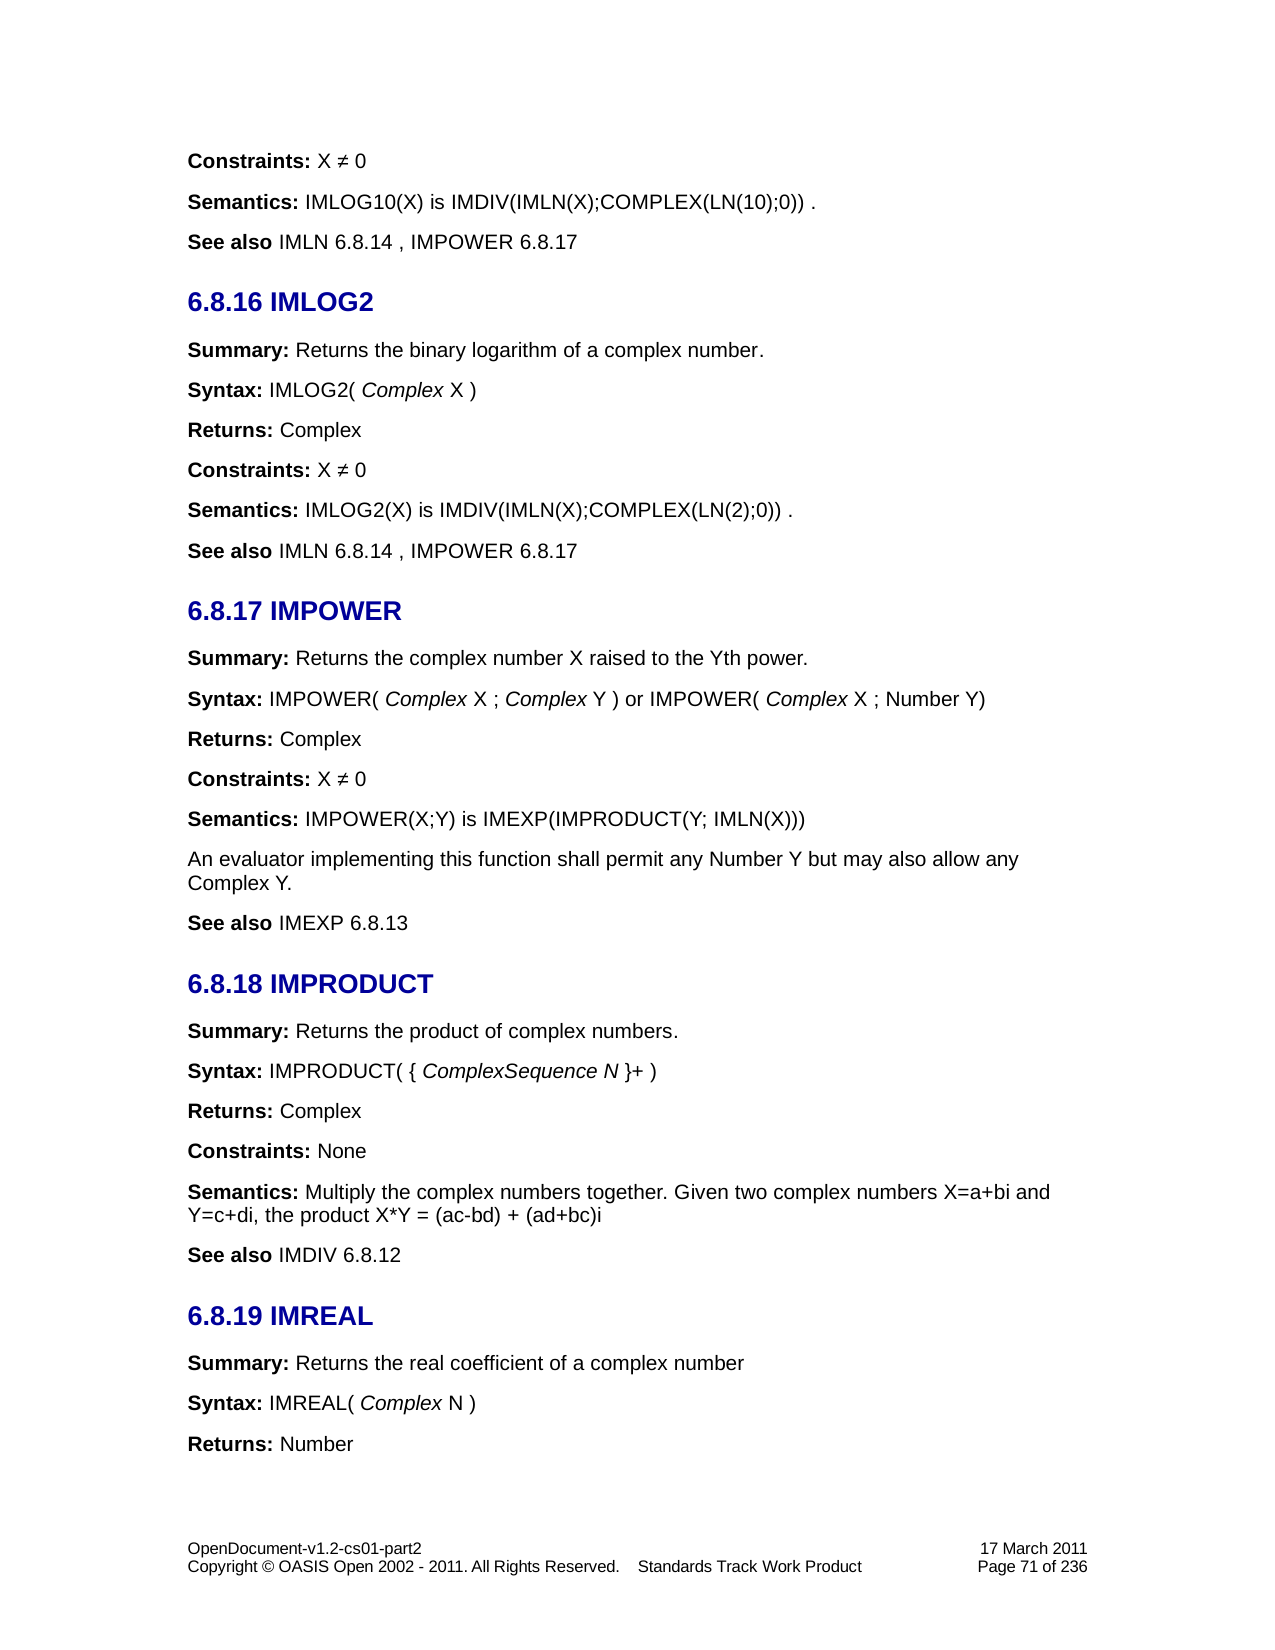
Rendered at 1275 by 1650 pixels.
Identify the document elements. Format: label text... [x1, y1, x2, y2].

text See also IMEXP 6.8.13 [187, 912, 1088, 935]
text Returns: Number [187, 1432, 1088, 1456]
text An evaluator implementing this function shall permit any Number Y but may also allow any Complex Y. [187, 848, 1088, 895]
text Returns: Complex [187, 418, 1088, 442]
text Constraints: X ≠ 0 [187, 459, 1088, 482]
subtitle IMPOWER [187, 596, 1088, 626]
text Summary: Returns the binary logarithm of a complex number. [187, 338, 1088, 362]
text Semantics: IMLOG2(X) is IMDIV(IMLN(X);COMPLEX(LN(2);0)) . [187, 499, 1088, 522]
text Semantics: Multiply the complex numbers together. Given two complex numbers X=a+bi and Y=c+di, the product X*Y = (ac-bd) + (ad+bc)i [187, 1180, 1088, 1227]
text Constraints: None [187, 1140, 1088, 1163]
text Summary: Returns the product of complex numbers. [187, 1019, 1088, 1043]
text Semantics: IMLOG10(X) is IMDIV(IMLN(X);COMPLEX(LN(10);0)) . [187, 190, 1088, 214]
text Constraints: X ≠ 0 [187, 767, 1088, 791]
text Syntax: IMREAL( Complex N ) [187, 1392, 1088, 1415]
text Syntax: IMLOG2( Complex X ) [187, 378, 1088, 402]
text Syntax: IMPOWER( Complex X ; Complex Y ) or IMPOWER( Complex X ; Number Y) [187, 687, 1088, 711]
text Summary: Returns the real coefficient of a complex number [187, 1352, 1088, 1375]
text Constraints: X ≠ 0 [187, 150, 1088, 173]
text See also IMDIV 6.8.12 [187, 1244, 1088, 1267]
text See also IMLN 6.8.14 , IMPOWER 6.8.17 [187, 230, 1088, 254]
text Semantics: IMPOWER(X;Y) is IMEXP(IMPRODUCT(Y; IMLN(X))) [187, 808, 1088, 831]
text Summary: Returns the complex number X raised to the Yth power. [187, 647, 1088, 670]
text Returns: Complex [187, 727, 1088, 751]
subtitle IMLOG2 [187, 287, 1088, 317]
subtitle IMPRODUCT [187, 968, 1088, 998]
subtitle IMREAL [187, 1301, 1088, 1331]
text See also IMLN 6.8.14 , IMPOWER 6.8.17 [187, 539, 1088, 563]
text Syntax: IMPRODUCT( { ComplexSequence N }+ ) [187, 1059, 1088, 1083]
text Returns: Complex [187, 1100, 1088, 1123]
